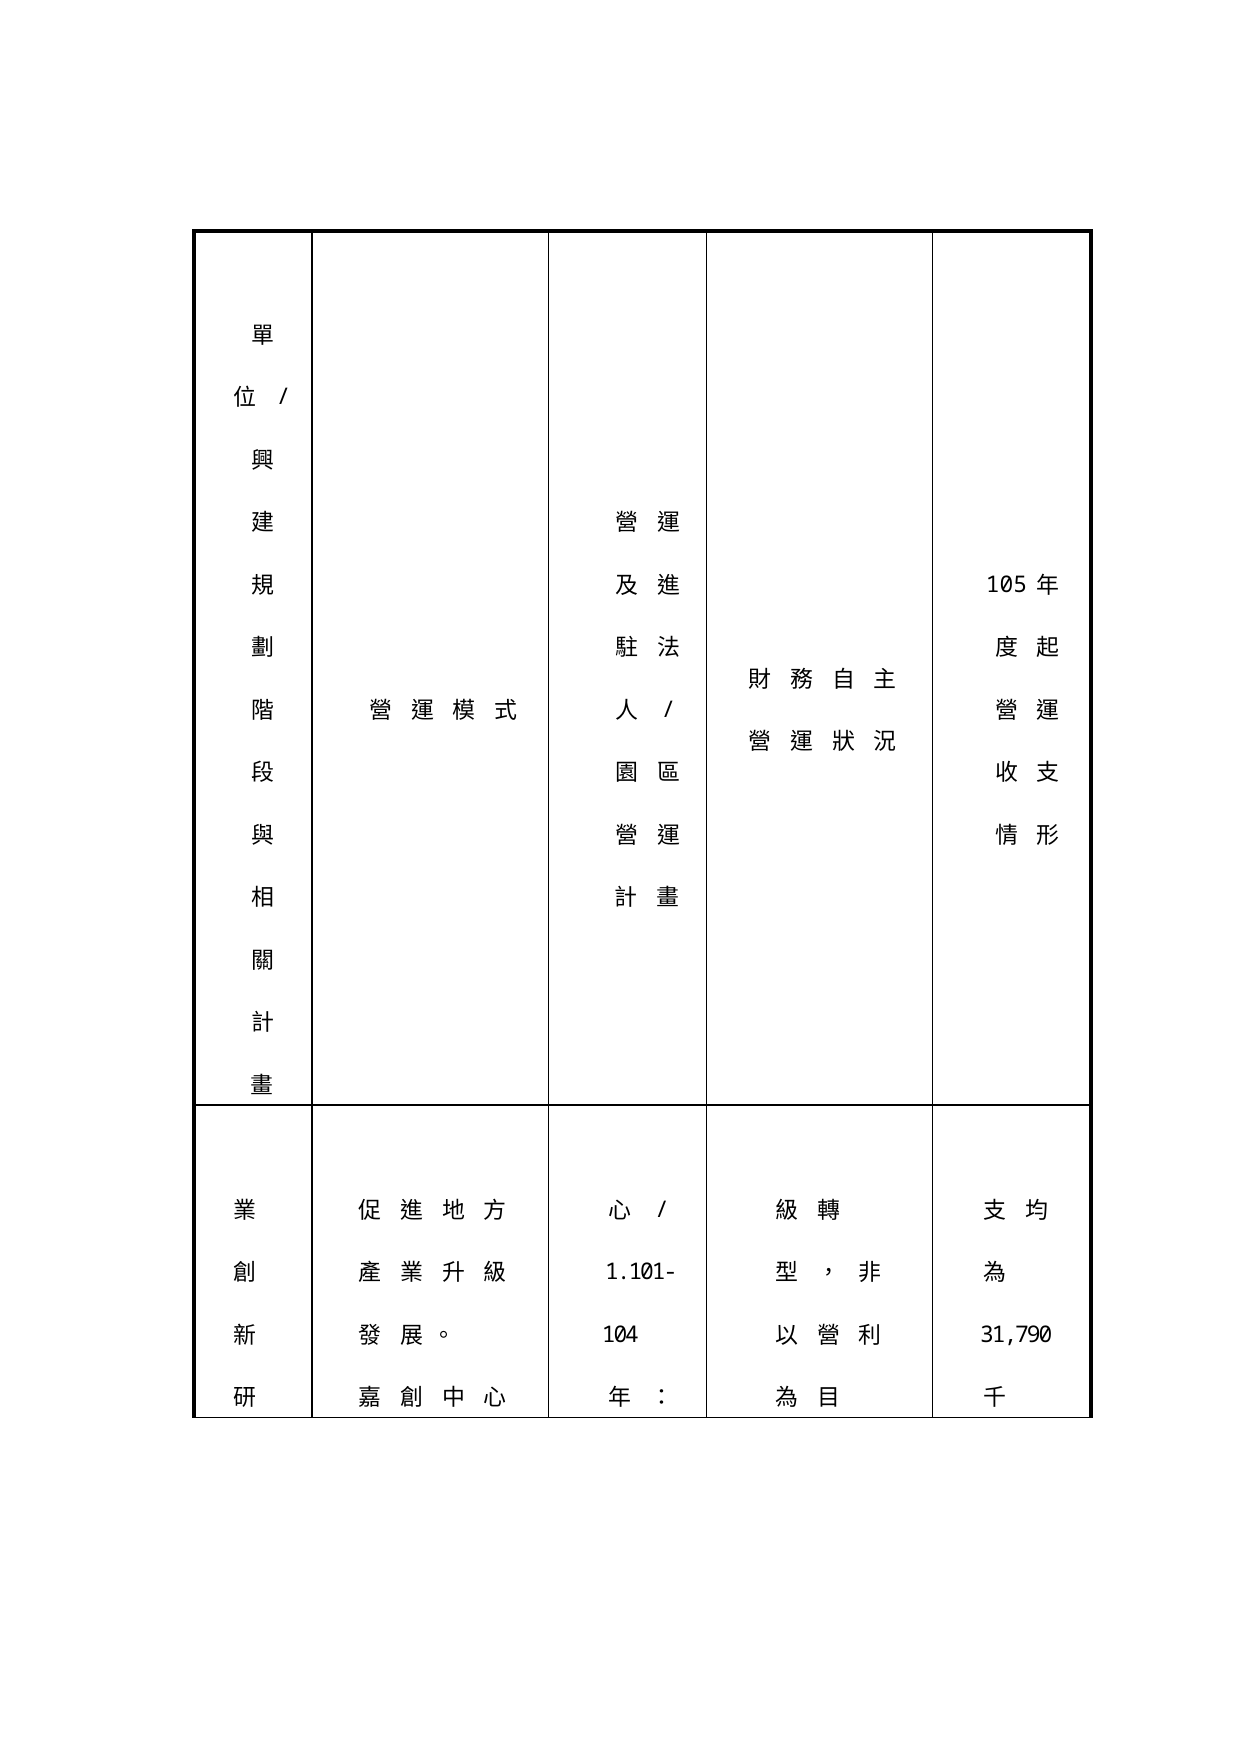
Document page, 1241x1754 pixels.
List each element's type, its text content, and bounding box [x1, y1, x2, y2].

table_cell 級轉型，非以營利為目 [707, 1106, 932, 1417]
table_header 單位/興建規劃階段與相關計畫 [196, 233, 311, 1104]
table_cell 業創新研 [196, 1106, 311, 1417]
table_header 營運模式 [313, 233, 548, 1104]
table_cell 心/ 1.101-104年： [549, 1106, 706, 1417]
table_cell 支均為31,790千 [933, 1106, 1089, 1417]
table_cell 促進地方產業升級發展。 嘉創中心 [313, 1106, 548, 1417]
table_header 財務自主營運狀況 [707, 233, 932, 1104]
table_header 105年度起營運收支情形 [933, 233, 1089, 1104]
table_header 營運及進駐法人/園區營運計畫 [549, 233, 706, 1104]
